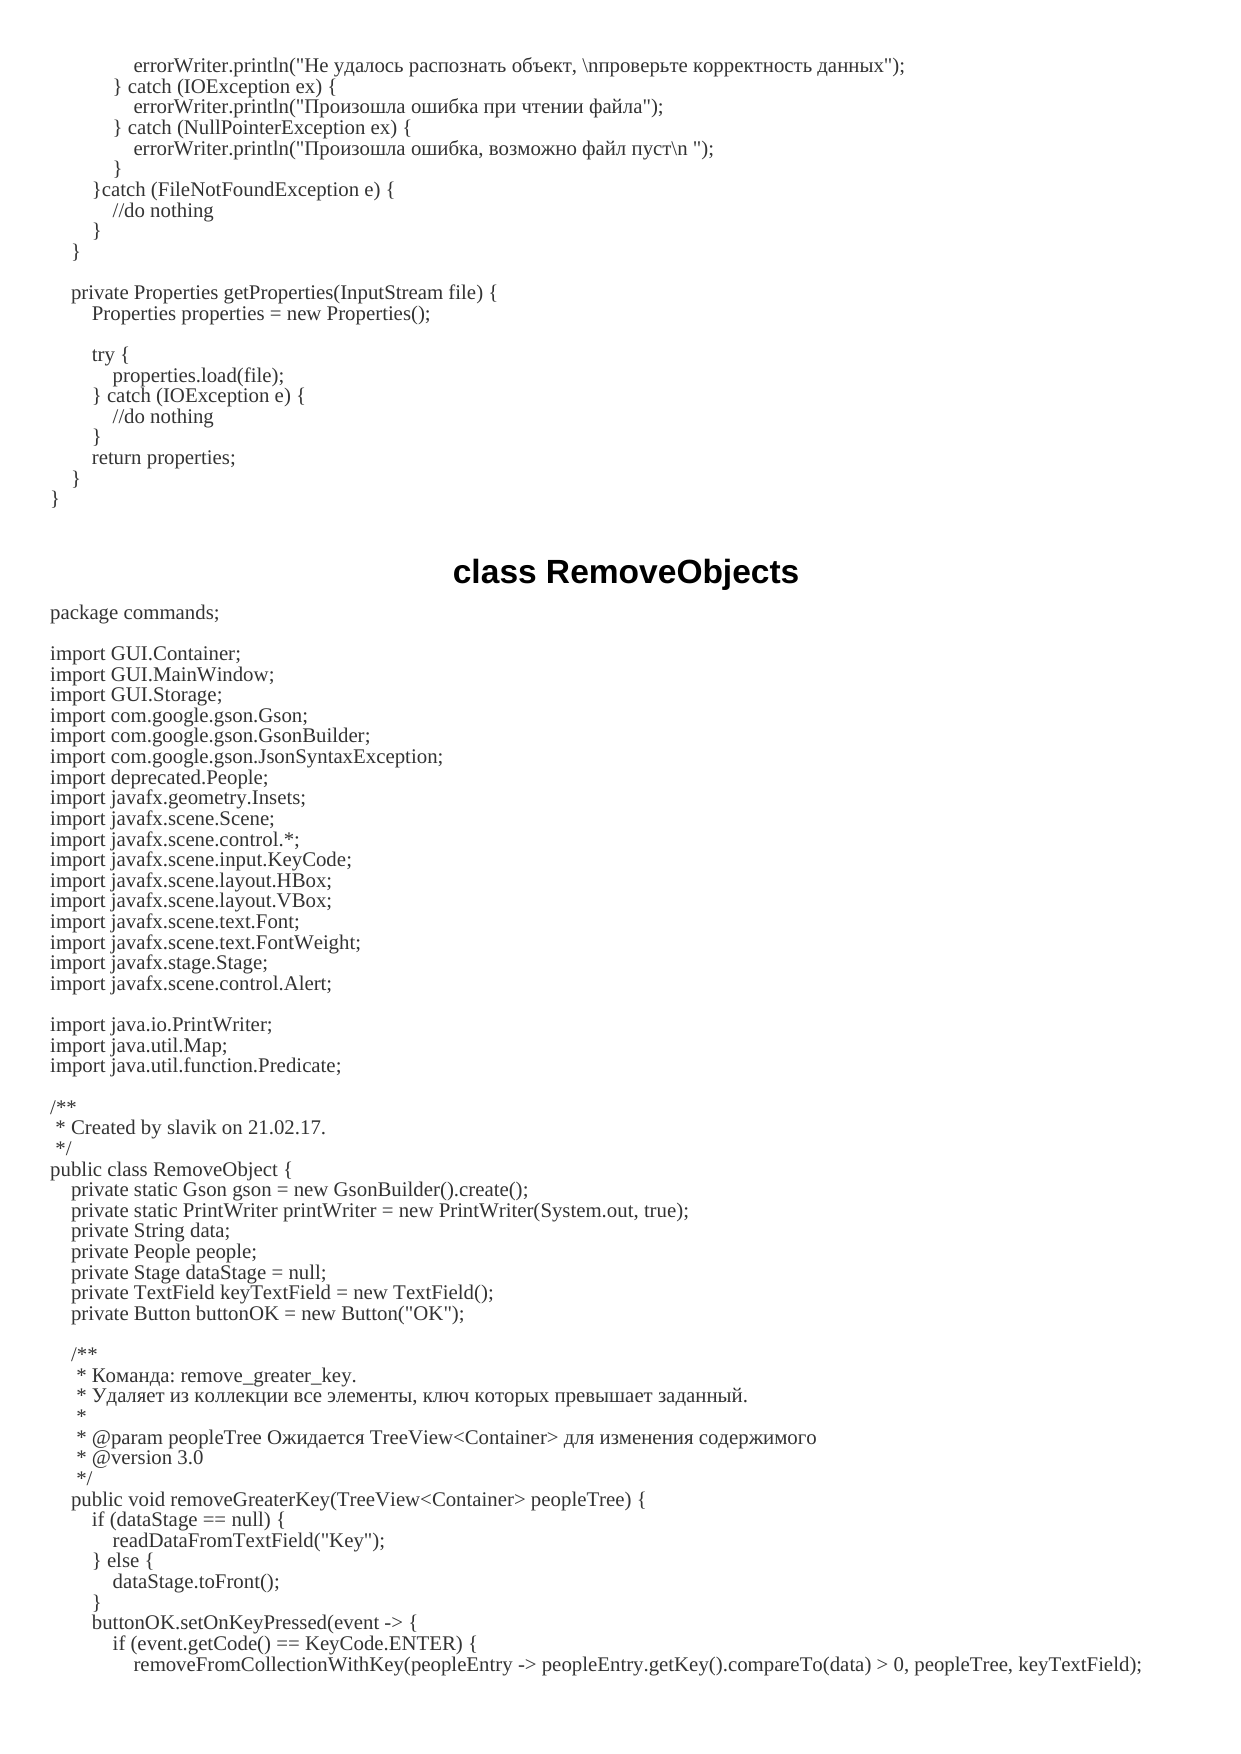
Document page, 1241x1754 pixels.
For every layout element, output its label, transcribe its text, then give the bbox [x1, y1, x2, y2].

text private Button buttonOK = new Button("OK"); [50, 1304, 1202, 1324]
text //do nothing [50, 201, 1202, 221]
text if (event.getCode() == KeyCode.ENTER) { [50, 1634, 1202, 1654]
text private String data; [50, 1221, 1202, 1242]
text /** [50, 1345, 1202, 1366]
text * Команда: remove_greater_key. [50, 1366, 1202, 1386]
text package commands; [50, 603, 1202, 623]
text import java.util.Map; [50, 1036, 1202, 1056]
text errorWriter.println("Произошла ошибка, возможно файл пуст\n "); [50, 139, 1202, 159]
text private Stage dataStage = null; [50, 1263, 1202, 1283]
text * [50, 1407, 1202, 1428]
text properties.load(file); [50, 366, 1202, 386]
text import deprecated.People; [50, 768, 1202, 788]
text } else { [50, 1551, 1202, 1572]
text } [50, 489, 1202, 510]
text import java.io.PrintWriter; [50, 1015, 1202, 1036]
text import javafx.scene.layout.VBox; [50, 891, 1202, 912]
text dataStage.toFront(); [50, 1572, 1202, 1593]
text buttonOK.setOnKeyPressed(event -> { [50, 1613, 1202, 1634]
text import GUI.Storage; [50, 685, 1202, 706]
text */ [50, 1139, 1202, 1159]
text } [50, 1593, 1202, 1613]
text errorWriter.println("Не удалось распознать объект, \nпроверьте корректность данных"); [50, 56, 1202, 77]
text } [50, 221, 1202, 242]
text */ [50, 1469, 1202, 1489]
text public class RemoveObject { [50, 1159, 1202, 1180]
text if (dataStage == null) { [50, 1510, 1202, 1531]
text } catch (IOException e) { [50, 386, 1202, 407]
text try { [50, 345, 1202, 366]
text import javafx.scene.Scene; [50, 809, 1202, 829]
text * Created by slavik on 21.02.17. [50, 1118, 1202, 1139]
text import javafx.scene.control.Alert; [50, 974, 1202, 994]
text private People people; [50, 1242, 1202, 1263]
text } [50, 469, 1202, 489]
text public void removeGreaterKey(TreeView<Container> peopleTree) { [50, 1489, 1202, 1510]
subtitle class RemoveObjects [50, 551, 1202, 590]
text import javafx.scene.input.KeyCode; [50, 850, 1202, 871]
text //do nothing [50, 407, 1202, 427]
text private TextField keyTextField = new TextField(); [50, 1283, 1202, 1304]
text private Properties getProperties(InputStream file) { [50, 283, 1202, 304]
text import GUI.MainWindow; [50, 664, 1202, 685]
text }catch (FileNotFoundException e) { [50, 180, 1202, 201]
text readDataFromTextField("Key"); [50, 1531, 1202, 1551]
text } catch (IOException ex) { [50, 77, 1202, 97]
text Properties properties = new Properties(); [50, 304, 1202, 324]
text import GUI.Container; [50, 644, 1202, 664]
text * Удаляет из коллекции все элементы, ключ которых превышает заданный. [50, 1386, 1202, 1407]
text /** [50, 1098, 1202, 1118]
text removeFromCollectionWithKey(peopleEntry -> peopleEntry.getKey().compareTo(data) > 0, peopleTree, keyTextField); [50, 1654, 1202, 1675]
text private static Gson gson = new GsonBuilder().create(); [50, 1180, 1202, 1201]
text import com.google.gson.Gson; [50, 706, 1202, 726]
text } catch (NullPointerException ex) { [50, 118, 1202, 139]
text import javafx.scene.control.*; [50, 829, 1202, 850]
text return properties; [50, 448, 1202, 469]
text import javafx.stage.Stage; [50, 953, 1202, 974]
text import com.google.gson.GsonBuilder; [50, 726, 1202, 747]
text import com.google.gson.JsonSyntaxException; [50, 747, 1202, 768]
text } [50, 242, 1202, 262]
text errorWriter.println("Произошла ошибка при чтении файла"); [50, 97, 1202, 118]
text import javafx.scene.layout.HBox; [50, 871, 1202, 891]
text import javafx.scene.text.FontWeight; [50, 933, 1202, 953]
text import javafx.geometry.Insets; [50, 788, 1202, 809]
text import java.util.function.Predicate; [50, 1056, 1202, 1077]
text * @version 3.0 [50, 1448, 1202, 1469]
text } [50, 159, 1202, 180]
text private static PrintWriter printWriter = new PrintWriter(System.out, true); [50, 1201, 1202, 1221]
text import javafx.scene.text.Font; [50, 912, 1202, 933]
text * @param peopleTree Ожидается TreeView<Container> для изменения содержимого [50, 1428, 1202, 1448]
text } [50, 427, 1202, 448]
